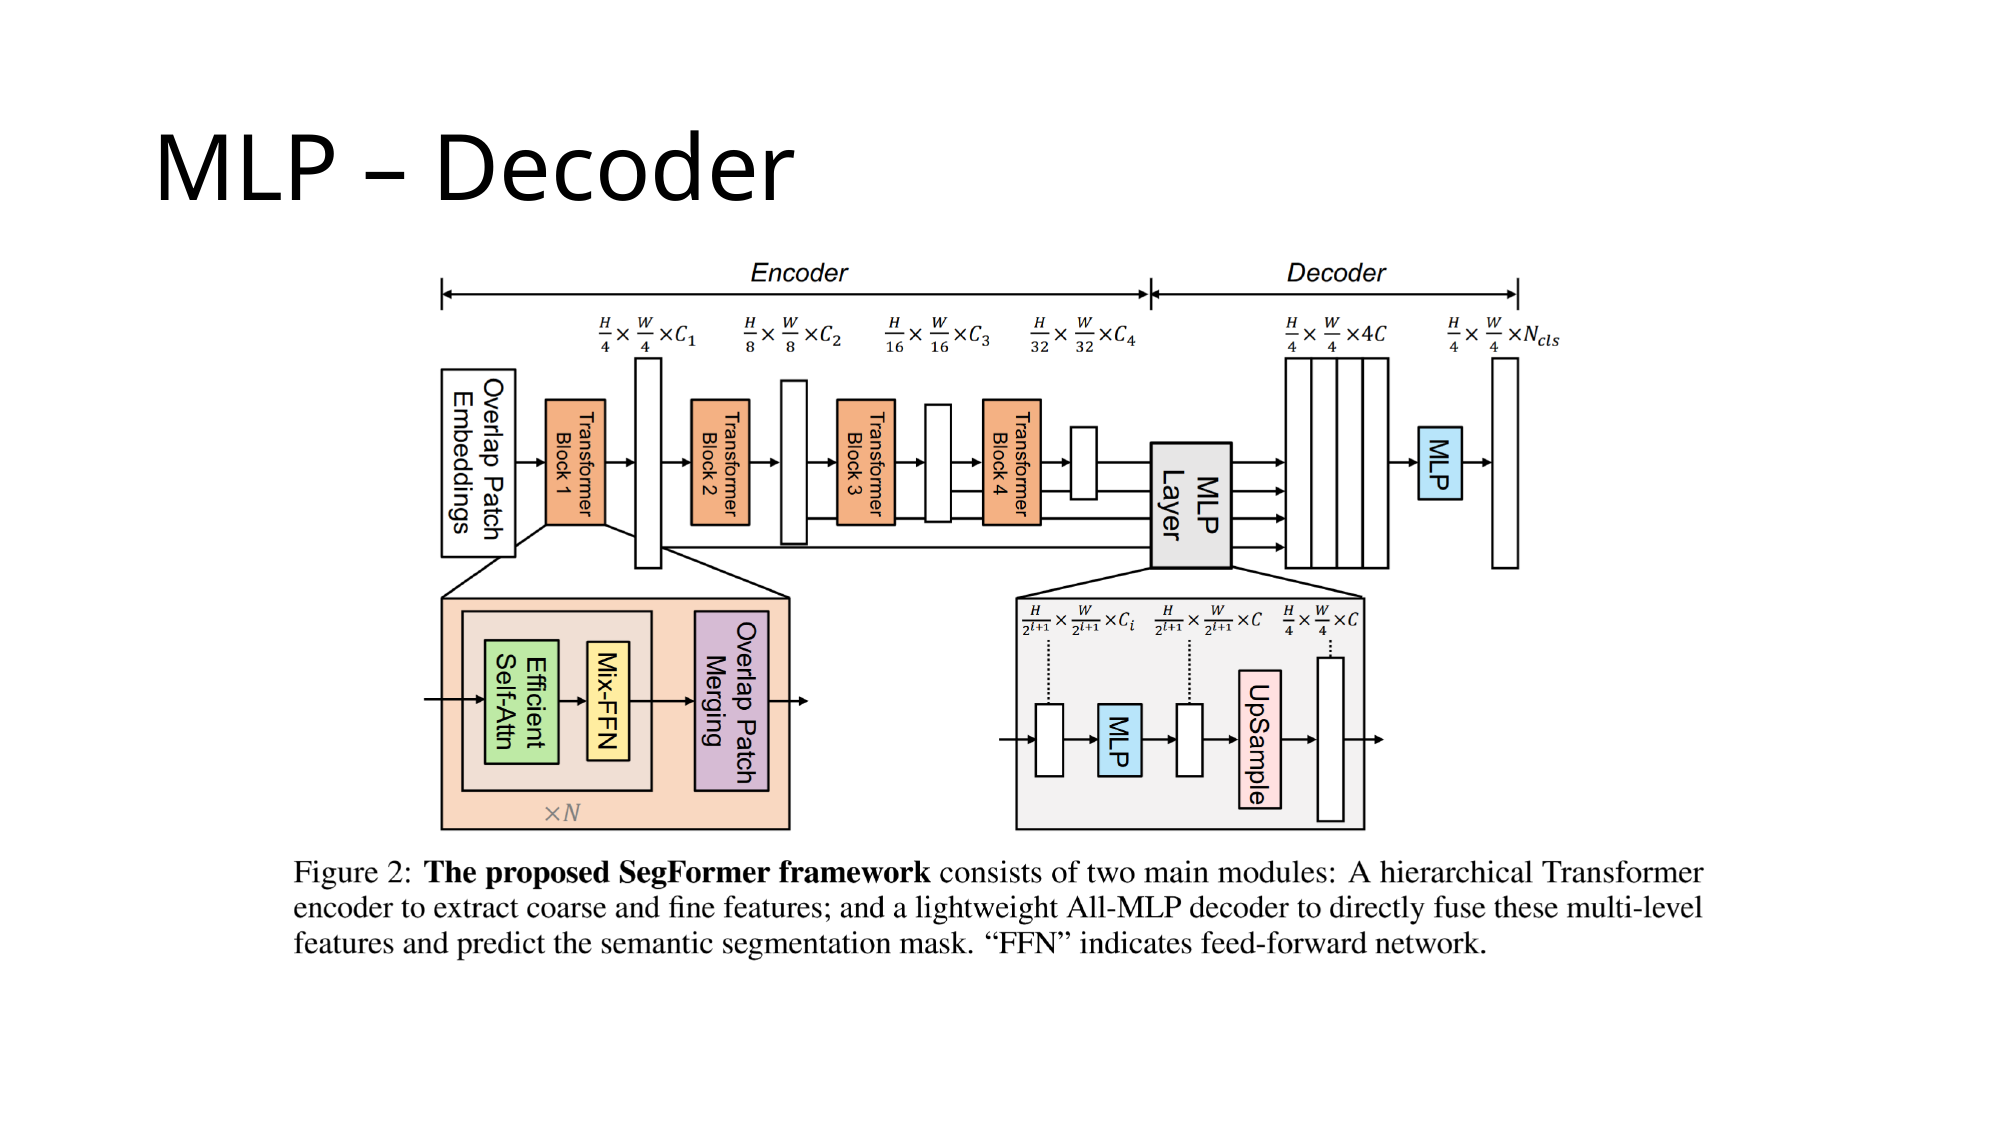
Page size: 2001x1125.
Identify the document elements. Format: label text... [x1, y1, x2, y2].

picture [258, 215, 1724, 989]
title MLP – Decoder [137, 62, 1863, 280]
